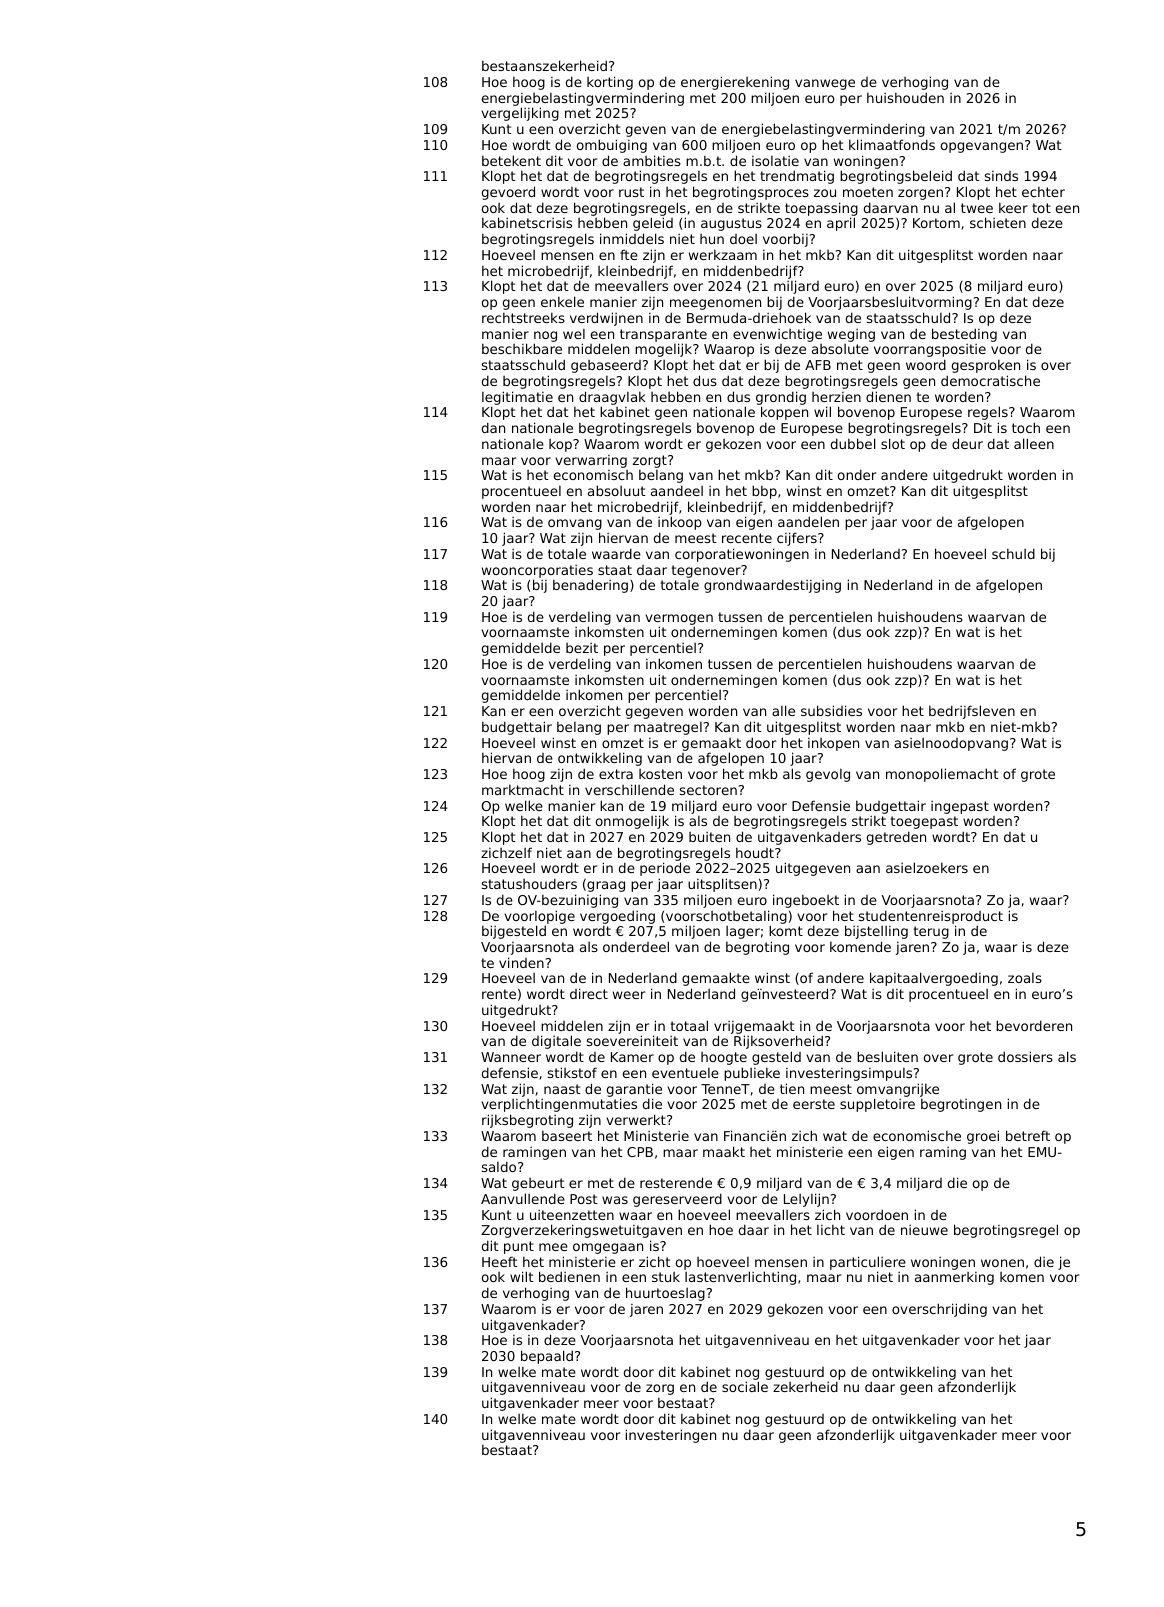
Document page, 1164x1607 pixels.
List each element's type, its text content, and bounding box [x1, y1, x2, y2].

table_cell 110 [422, 138, 475, 169]
table_cell 127 [422, 893, 475, 908]
table_cell 112 [422, 248, 475, 279]
table_cell 111 [422, 169, 475, 248]
table_cell 133 [422, 1129, 475, 1176]
table_cell In welke mate wordt door dit kabinet nog gestuurd op de ontwikkeling van het uitgavenniveau voor de zorg en de sociale zekerheid nu daar geen afzonderlijk uitgavenkader meer voor bestaat? [475, 1365, 1087, 1412]
table_cell 137 [422, 1302, 475, 1333]
table_cell Waarom baseert het Ministerie van Financiën zich wat de economische groei betreft op de ramingen van het CPB, maar maakt het ministerie een eigen raming van het EMU-saldo? [475, 1129, 1087, 1176]
table_cell Hoeveel mensen en fte zijn er werkzaam in het mkb? Kan dit uitgesplitst worden naar het microbedrijf, kleinbedrijf, en middenbedrijf? [475, 248, 1087, 279]
table_cell 117 [422, 547, 475, 578]
table_cell 119 [422, 610, 475, 657]
table_cell 128 [422, 909, 475, 971]
table_cell 129 [422, 971, 475, 1018]
table_cell Hoeveel winst en omzet is er gemaakt door het inkopen van asielnoodopvang? Wat is hiervan de ontwikkeling van de afgelopen 10 jaar? [475, 735, 1087, 767]
table_cell 135 [422, 1207, 475, 1254]
table_cell 113 [422, 279, 475, 405]
table_cell 134 [422, 1176, 475, 1207]
table_cell 120 [422, 657, 475, 704]
table_cell 136 [422, 1255, 475, 1302]
table_cell 131 [422, 1050, 475, 1081]
table_cell Wat is het economisch belang van het mkb? Kan dit onder andere uitgedrukt worden in procentueel en absoluut aandeel in het bbp, winst en omzet? Kan dit uitgesplitst worden naar het microbedrijf, kleinbedrijf, en middenbedrijf? [475, 468, 1087, 515]
table_cell Wat is de omvang van de inkoop van eigen aandelen per jaar voor de afgelopen 10 jaar? Wat zijn hiervan de meest recente cijfers? [475, 515, 1087, 547]
table_cell 125 [422, 830, 475, 861]
table_cell [422, 59, 475, 75]
table_cell 121 [422, 704, 475, 735]
table_cell 139 [422, 1365, 475, 1412]
table_cell Is de OV-bezuiniging van 335 miljoen euro ingeboekt in de Voorjaarsnota? Zo ja, waar? [475, 893, 1087, 908]
table_cell Kan er een overzicht gegeven worden van alle subsidies voor het bedrijfsleven en budgettair belang per maatregel? Kan dit uitgesplitst worden naar mkb en niet-mkb? [475, 704, 1087, 735]
table_cell Hoe is de verdeling van inkomen tussen de percentielen huishoudens waarvan de voornaamste inkomsten uit ondernemingen komen (dus ook zzp)? En wat is het gemiddelde inkomen per percentiel? [475, 657, 1087, 704]
table_cell Hoe is de verdeling van vermogen tussen de percentielen huishoudens waarvan de voornaamste inkomsten uit ondernemingen komen (dus ook zzp)? En wat is het gemiddelde bezit per percentiel? [475, 610, 1087, 657]
table_cell Hoeveel middelen zijn er in totaal vrijgemaakt in de Voorjaarsnota voor het bevorderen van de digitale soevereiniteit van de Rijksoverheid? [475, 1019, 1087, 1050]
table_cell Hoe wordt de ombuiging van 600 miljoen euro op het klimaatfonds opgevangen? Wat betekent dit voor de ambities m.b.t. de isolatie van woningen? [475, 138, 1087, 169]
table_cell bestaanszekerheid? [475, 59, 1087, 75]
table_cell Hoe hoog zijn de extra kosten voor het mkb als gevolg van monopoliemacht of grote marktmacht in verschillende sectoren? [475, 767, 1087, 798]
table_cell In welke mate wordt door dit kabinet nog gestuurd op de ontwikkeling van het uitgavenniveau voor investeringen nu daar geen afzonderlijk uitgavenkader meer voor bestaat? [475, 1412, 1087, 1459]
table_cell 108 [422, 75, 475, 122]
table_cell 124 [422, 798, 475, 830]
table_cell Waarom is er voor de jaren 2027 en 2029 gekozen voor een overschrijding van het uitgavenkader? [475, 1302, 1087, 1333]
table_cell Klopt het dat het kabinet geen nationale koppen wil bovenop Europese regels? Waarom dan nationale begrotingsregels bovenop de Europese begrotingsregels? Dit is toch een nationale kop? Waarom wordt er gekozen voor een dubbel slot op de deur dat alleen maar voor verwarring zorgt? [475, 405, 1087, 468]
table_cell Op welke manier kan de 19 miljard euro voor Defensie budgettair ingepast worden? Klopt het dat dit onmogelijk is als de begrotingsregels strikt toegepast worden? [475, 798, 1087, 830]
table_cell Wanneer wordt de Kamer op de hoogte gesteld van de besluiten over grote dossiers als defensie, stikstof en een eventuele publieke investeringsimpuls? [475, 1050, 1087, 1081]
table_cell Wat is de totale waarde van corporatiewoningen in Nederland? En hoeveel schuld bij wooncorporaties staat daar tegenover? [475, 547, 1087, 578]
table_cell 140 [422, 1412, 475, 1459]
table_cell De voorlopige vergoeding (voorschotbetaling) voor het studentenreisproduct is bijgesteld en wordt € 207,5 miljoen lager; komt deze bijstelling terug in de Voorjaarsnota als onderdeel van de begroting voor komende jaren? Zo ja, waar is deze te vinden? [475, 909, 1087, 971]
table_cell 114 [422, 405, 475, 468]
table_cell Klopt het dat in 2027 en 2029 buiten de uitgavenkaders getreden wordt? En dat u zichzelf niet aan de begrotingsregels houdt? [475, 830, 1087, 861]
table_cell 118 [422, 578, 475, 609]
table_cell Hoeveel wordt er in de periode 2022–2025 uitgegeven aan asielzoekers en statushouders (graag per jaar uitsplitsen)? [475, 861, 1087, 893]
table_cell Hoe hoog is de korting op de energierekening vanwege de verhoging van de energiebelastingvermindering met 200 miljoen euro per huishouden in 2026 in vergelijking met 2025? [475, 75, 1087, 122]
table_cell Kunt u een overzicht geven van de energiebelastingvermindering van 2021 t/m 2026? [475, 122, 1087, 138]
table_cell Wat zijn, naast de garantie voor TenneT, de tien meest omvangrijke verplichtingenmutaties die voor 2025 met de eerste suppletoire begrotingen in de rijksbegroting zijn verwerkt? [475, 1081, 1087, 1129]
table_cell Kunt u uiteenzetten waar en hoeveel meevallers zich voordoen in de Zorgverzekeringswetuitgaven en hoe daar in het licht van de nieuwe begrotingsregel op dit punt mee omgegaan is? [475, 1207, 1087, 1254]
table_cell 138 [422, 1333, 475, 1364]
table_cell Klopt het dat de meevallers over 2024 (21 miljard euro) en over 2025 (8 miljard euro) op geen enkele manier zijn meegenomen bij de Voorjaarsbesluitvorming? En dat deze rechtstreeks verdwijnen in de Bermuda-driehoek van de staatsschuld? Is op deze manier nog wel een transparante en evenwichtige weging van de besteding van beschikbare middelen mogelijk? Waarop is deze absolute voorrangspositie voor de staatsschuld gebaseerd? Klopt het dat er bij de AFB met geen woord gesproken is over de begrotingsregels? Klopt het dus dat deze begrotingsregels geen democratische legitimatie en draagvlak hebben en dus grondig herzien dienen te worden? [475, 279, 1087, 405]
table_cell Wat gebeurt er met de resterende € 0,9 miljard van de € 3,4 miljard die op de Aanvullende Post was gereserveerd voor de Lelylijn? [475, 1176, 1087, 1207]
table_cell Heeft het ministerie er zicht op hoeveel mensen in particuliere woningen wonen, die je ook wilt bedienen in een stuk lastenverlichting, maar nu niet in aanmerking komen voor de verhoging van de huurtoeslag? [475, 1255, 1087, 1302]
table_cell Hoeveel van de in Nederland gemaakte winst (of andere kapitaalvergoeding, zoals rente) wordt direct weer in Nederland geïnvesteerd? Wat is dit procentueel en in euro’s uitgedrukt? [475, 971, 1087, 1018]
table_cell 123 [422, 767, 475, 798]
table_cell 109 [422, 122, 475, 138]
table_cell Hoe is in deze Voorjaarsnota het uitgavenniveau en het uitgavenkader voor het jaar 2030 bepaald? [475, 1333, 1087, 1364]
table_cell 116 [422, 515, 475, 547]
table_cell Wat is (bij benadering) de totale grondwaardestijging in Nederland in de afgelopen 20 jaar? [475, 578, 1087, 609]
table_cell 126 [422, 861, 475, 893]
table_cell Klopt het dat de begrotingsregels en het trendmatig begrotingsbeleid dat sinds 1994 gevoerd wordt voor rust in het begrotingsproces zou moeten zorgen? Klopt het echter ook dat deze begrotingsregels, en de strikte toepassing daarvan nu al twee keer tot een kabinetscrisis hebben geleid (in augustus 2024 en april 2025)? Kortom, schieten deze begrotingsregels inmiddels niet hun doel voorbij? [475, 169, 1087, 248]
table_cell 132 [422, 1081, 475, 1129]
table_cell 130 [422, 1019, 475, 1050]
table_cell 122 [422, 735, 475, 767]
table_cell 115 [422, 468, 475, 515]
